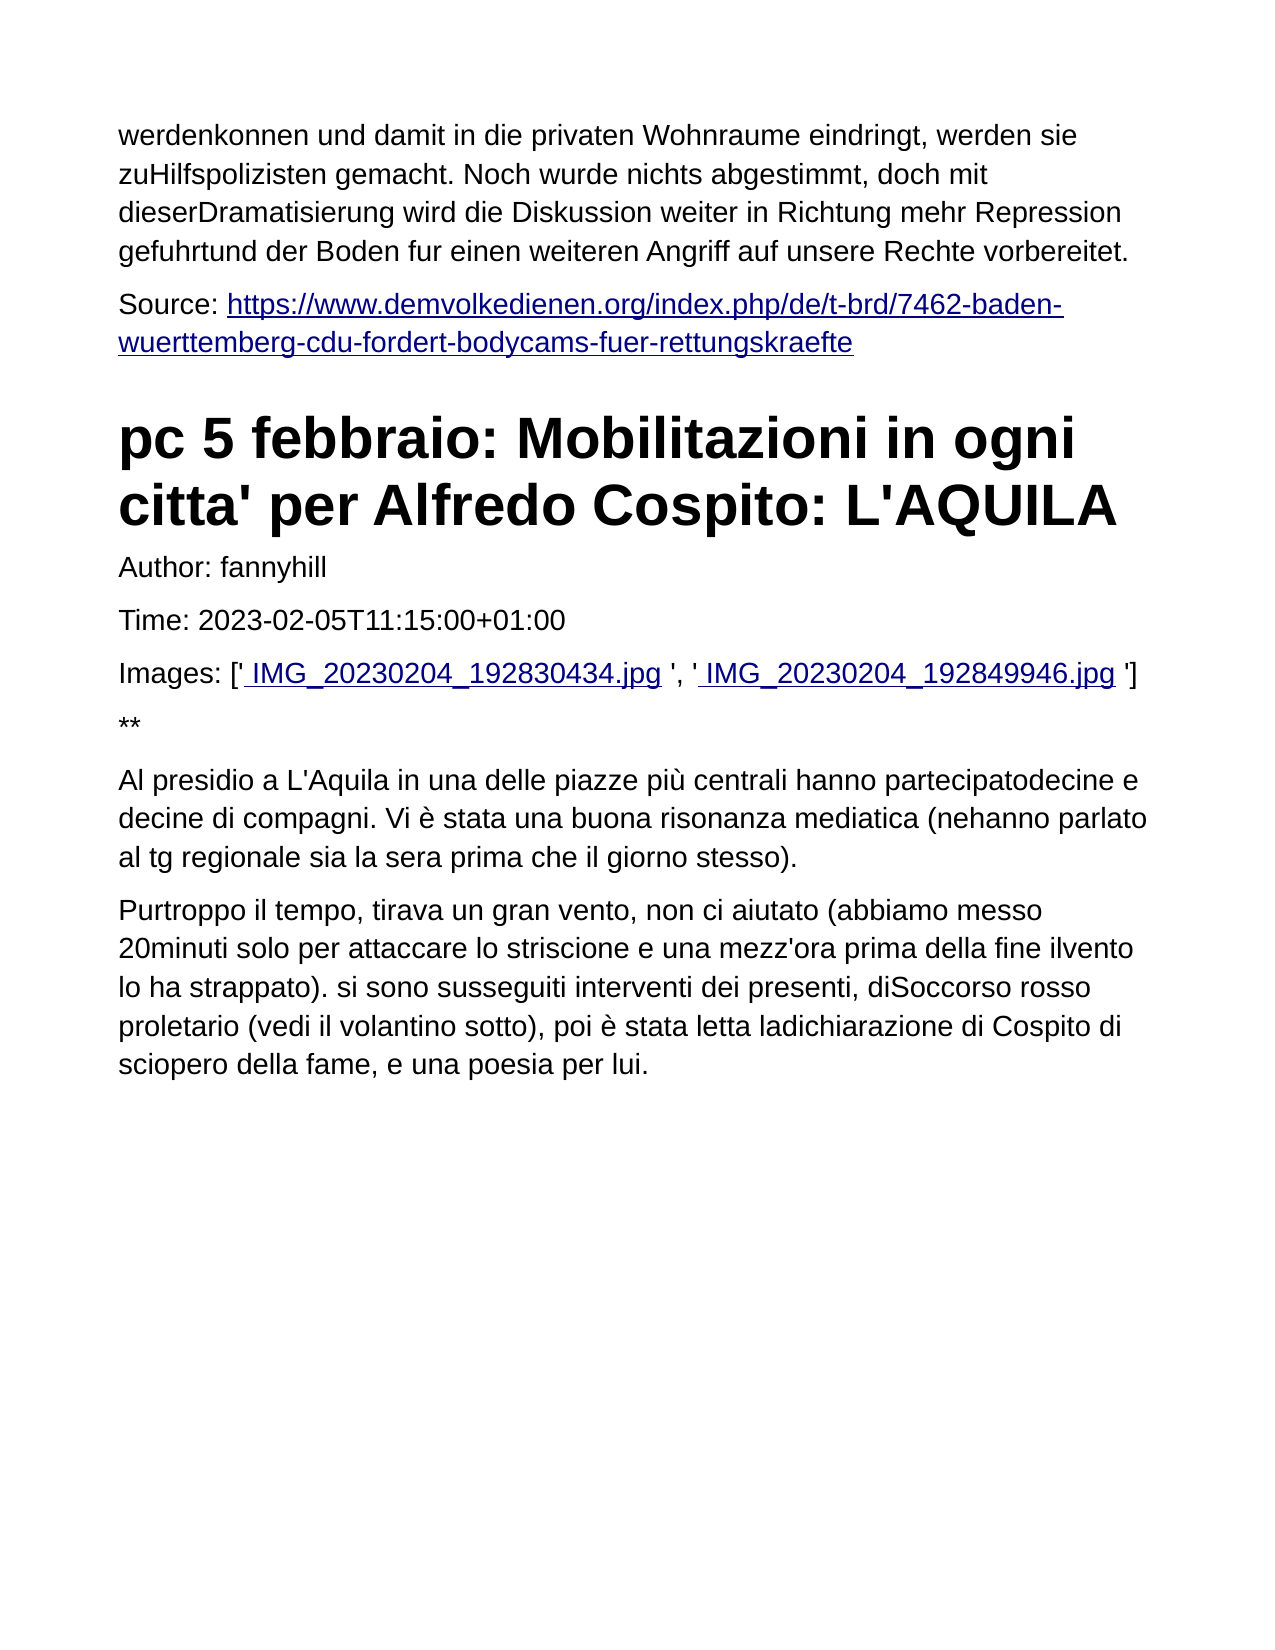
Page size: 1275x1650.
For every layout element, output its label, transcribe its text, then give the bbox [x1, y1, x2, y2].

text Purtroppo il tempo, tirava un gran vento, non ci aiutato (abbiamo messo 20minuti solo per attaccare lo striscione e una mezz'ora prima della fine ilvento lo ha strappato). si sono susseguiti interventi dei presenti, diSoccorso rosso proletario (vedi il volantino sotto), poi è stata letta ladichiarazione di Cospito di sciopero della fame, e una poesia per lui. [118, 893, 1157, 1081]
text Images: [' IMG_20230204_192830434.jpg ', ' IMG_20230204_192849946.jpg '] [118, 656, 1157, 690]
text ** [118, 709, 1157, 743]
text Time: 2023-02-05T11:15:00+01:00 [118, 603, 1157, 637]
text Al presidio a L'Aquila in una delle piazze più centrali hanno partecipatodecine e decine di compagni. Vi è stata una buona risonanza mediatica (nehanno parlato al tg regionale sia la sera prima che il giorno stesso). [118, 763, 1157, 873]
text Author: fannyhill [118, 550, 1157, 584]
text werdenkonnen und damit in die privaten Wohnraume eindringt, werden sie zuHilfspolizisten gemacht. Noch wurde nichts abgestimmt, doch mit dieserDramatisierung wird die Diskussion weiter in Richtung mehr Repression gefuhrtund der Boden fur einen weiteren Angriff auf unsere Rechte vorbereitet. [118, 118, 1157, 267]
subtitle pc 5 febbraio: Mobilitazioni in ogni citta' per Alfredo Cospito: L'AQUILA [118, 403, 1157, 538]
text Source: https://www.demvolkedienen.org/index.php/de/t-brd/7462-baden-wuerttemberg-cdu-fordert-bodycams-fuer-rettungskraefte [118, 287, 1157, 359]
